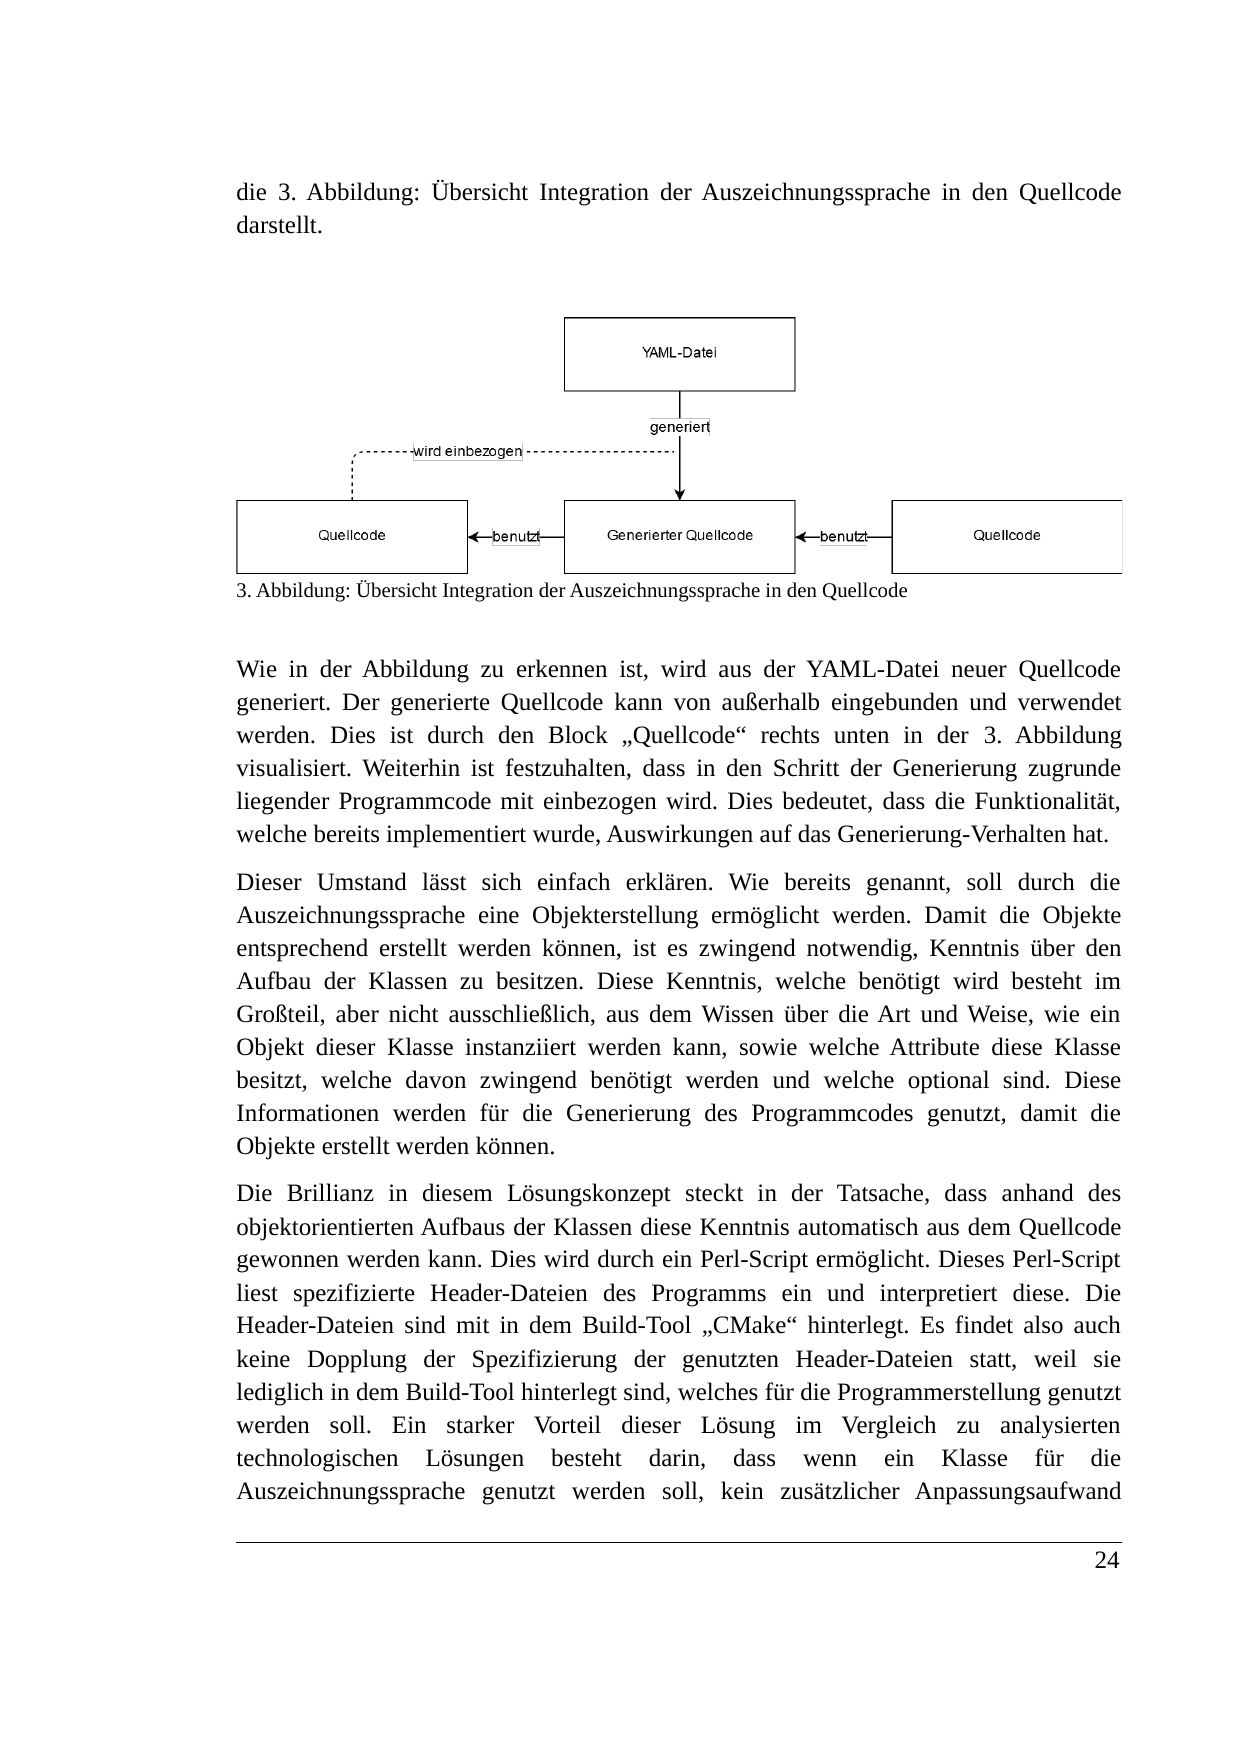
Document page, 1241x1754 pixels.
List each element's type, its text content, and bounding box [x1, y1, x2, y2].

text die 3. Abbildung: Übersicht Integration der Auszeichnungssprache in den Quellcode darstellt. [236, 177, 1122, 239]
text Wie in der Abbildung zu erkennen ist, wird aus der YAML-Datei neuer Quellcode generiert. Der generierte Quellcode kann von außerhalb eingebunden und verwendet werden. Dies ist durch den Block „Quellcode“ rechts unten in der 3. Abbildung visualisiert. Weiterhin ist festzuhalten, dass in den Schritt der Generierung zugrunde liegender Programmcode mit einbezogen wird. Dies bedeutet, dass die Funktionalität, welche bereits implementiert wurde, Auswirkungen auf das Generierung-Verhalten hat. [236, 654, 1122, 848]
text Die Brillianz in diesem Lösungskonzept steckt in der Tatsache, dass anhand des objektorientierten Aufbaus der Klassen diese Kenntnis automatisch aus dem Quellcode gewonnen werden kann. Dies wird durch ein Perl-Script ermöglicht. Dieses Perl-Script liest spezifizierte Header-Dateien des Programms ein und interpretiert diese. Die Header-Dateien sind mit in dem Build-Tool „CMake“ hinterlegt. Es findet also auch keine Dopplung der Spezifizierung der genutzten Header-Dateien statt, weil sie lediglich in dem Build-Tool hinterlegt sind, welches für die Programmerstellung genutzt werden soll. Ein starker Vorteil dieser Lösung im Vergleich zu analysierten technologischen Lösungen besteht darin, dass wenn ein Klasse für die Auszeichnungssprache genutzt werden soll, kein zusätzlicher Anpassungsaufwand [236, 1178, 1122, 1504]
text Dieser Umstand lässt sich einfach erklären. Wie bereits genannt, soll durch die Auszeichnungssprache eine Objekterstellung ermöglicht werden. Damit die Objekte entsprechend erstellt werden können, ist es zwingend notwendig, Kenntnis über den Aufbau der Klassen zu besitzen. Diese Kenntnis, welche benötigt wird besteht im Großteil, aber nicht ausschließlich, aus dem Wissen über die Art und Weise, wie ein Objekt dieser Klasse instanziiert werden kann, sowie welche Attribute diese Klasse besitzt, welche davon zwingend benötigt werden und welche optional sind. Diese Informationen werden für die Generierung des Programmcodes genutzt, damit die Objekte erstellt werden können. [236, 867, 1122, 1160]
text 3. Abbildung: Übersicht Integration der Auszeichnungssprache in den Quellcode [236, 574, 1122, 602]
picture [236, 317, 1123, 574]
